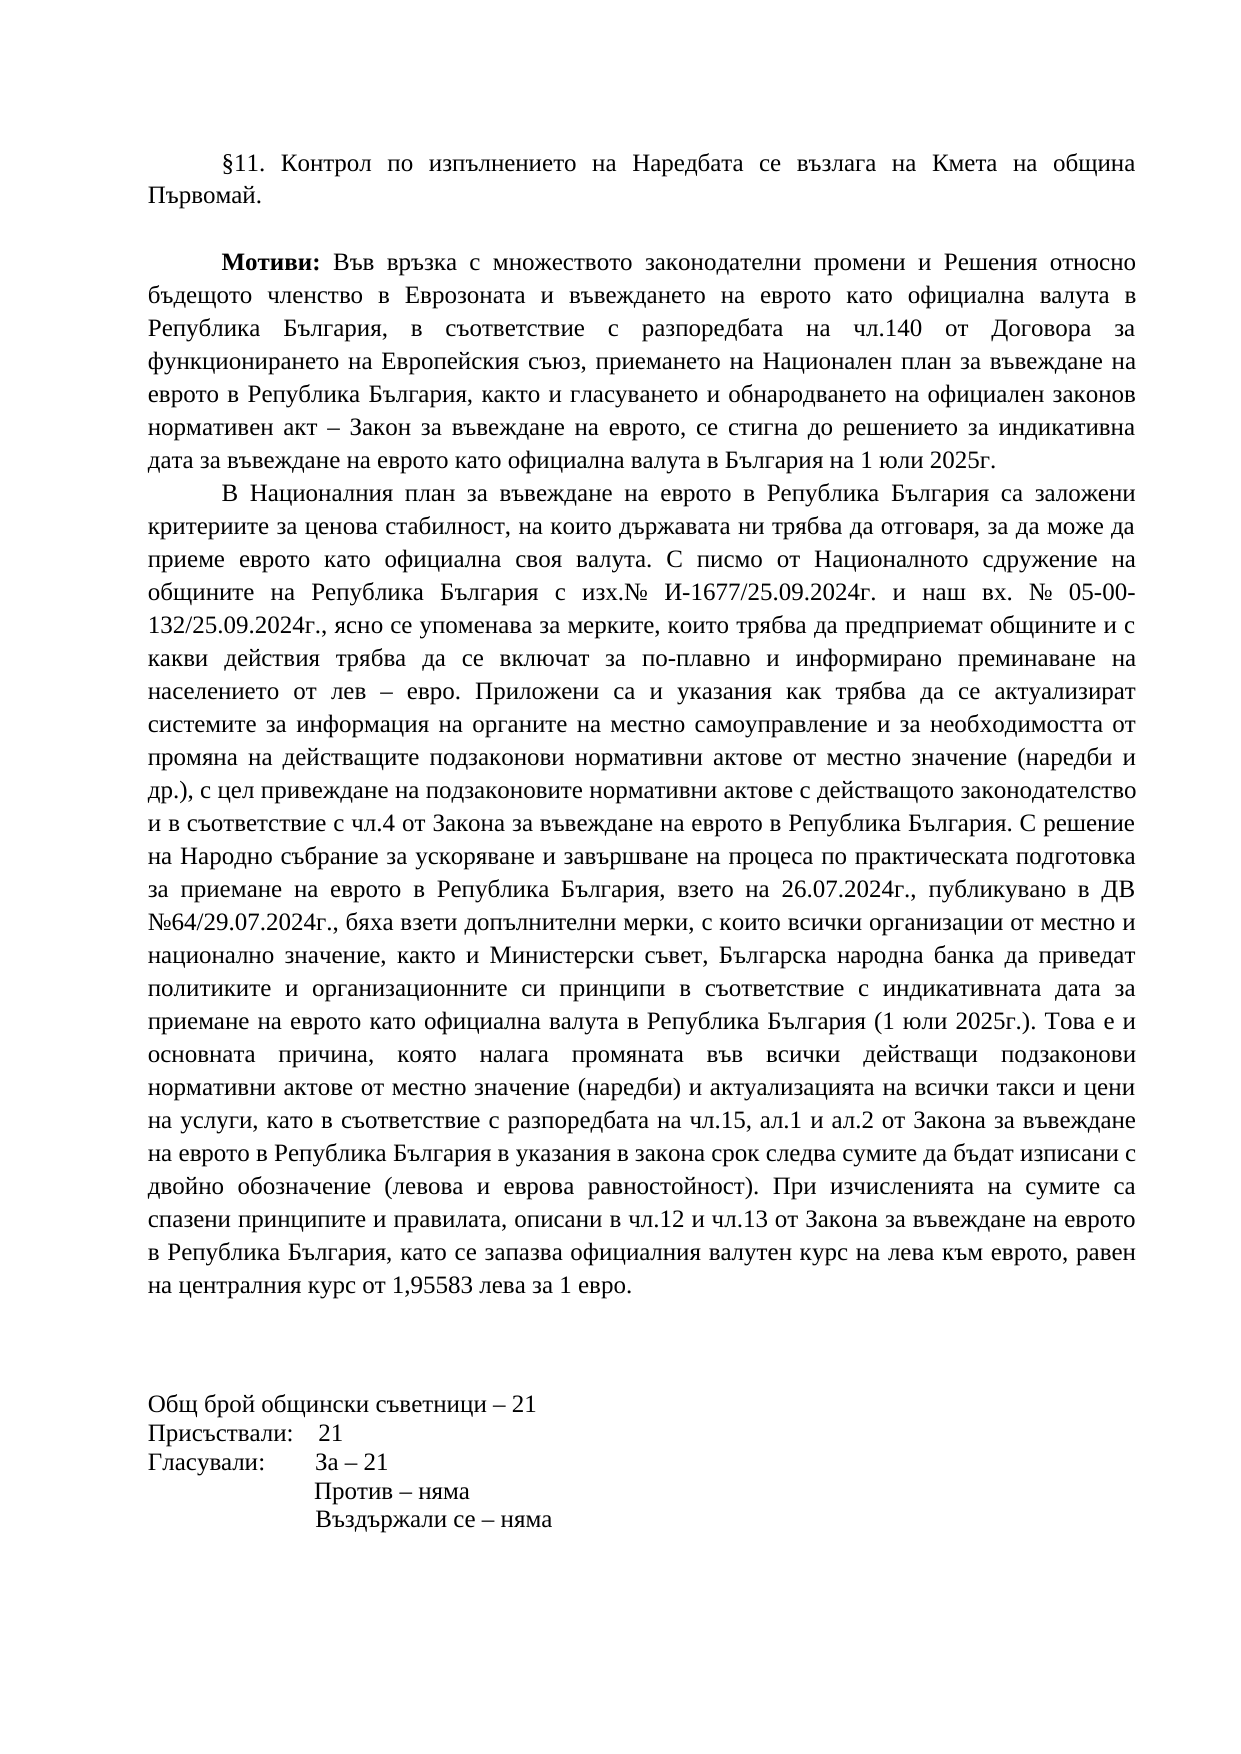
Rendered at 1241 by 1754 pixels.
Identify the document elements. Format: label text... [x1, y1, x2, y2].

text Мотиви: Във връзка с множеството законодателни промени и Решения относно бъдещото членство в Еврозоната и въвеждането на еврото като официална валута в Република България, в съответствие с разпоредбата на чл.140 от Договора за функционирането на Европейския съюз, приемането на Национален план за въвеждане на еврото в Република България, както и гласуването и обнародването на официален законов нормативен акт – Закон за въвеждане на еврото, се стигна до решението за индикативна дата за въвеждане на еврото като официална валута в България на 1 юли 2025г. [148, 247, 1137, 473]
text Против – няма [148, 1476, 1137, 1504]
text §11. Контрол по изпълнението на Наредбата се възлага на Кмета на община Първомай. [148, 148, 1137, 209]
text Гласували: За – 21 [148, 1447, 1137, 1476]
text Присъствали: 21 [148, 1418, 1137, 1447]
text Общ брой общински съветници – 21 [148, 1389, 1137, 1418]
text В Националния план за въвеждане на еврото в Република България са заложени критериите за ценова стабилност, на които държавата ни трябва да отговаря, за да може да приеме еврото като официална своя валута. С писмо от Националното сдружение на общините на Република България с изх.№ И-1677/25.09.2024г. и наш вх. № 05-00-132/25.09.2024г., ясно се упоменава за мерките, които трябва да предприемат общините и с какви действия трябва да се включат за по-плавно и информирано преминаване на населението от лев – евро. Приложени са и указания как трябва да се актуализират системите за информация на органите на местно самоуправление и за необходимостта от промяна на действащите подзаконови нормативни актове от местно значение (наредби и др.), с цел привеждане на подзаконовите нормативни актове с действащото законодателство и в съответствие с чл.4 от Закона за въвеждане на еврото в Република България. С решение на Народно събрание за ускоряване и завършване на процеса по практическата подготовка за приемане на еврото в Република България, взето на 26.07.2024г., публикувано в ДВ №64/29.07.2024г., бяха взети допълнителни мерки, с които всички организации от местно и национално значение, както и Министерски съвет, Българска народна банка да приведат политиките и организационните си принципи в съответствие с индикативната дата за приемане на еврото като официална валута в Република България (1 юли 2025г.). Това е и основната причина, която налага промяната във всички действащи подзаконови нормативни актове от местно значение (наредби) и актуализацията на всички такси и цени на услуги, като в съответствие с разпоредбата на чл.15, ал.1 и ал.2 от Закона за въвеждане на еврото в Република България в указания в закона срок следва сумите да бъдат изписани с двойно обозначение (левова и еврова равностойност). При изчисленията на сумите са спазени принципите и правилата, описани в чл.12 и чл.13 от Закона за въвеждане на еврото в Република България, като се запазва официалния валутен курс на лева към еврото, равен на централния курс от 1,95583 лева за 1 евро. [148, 478, 1137, 1299]
text Въздържали се – няма [148, 1504, 1137, 1533]
